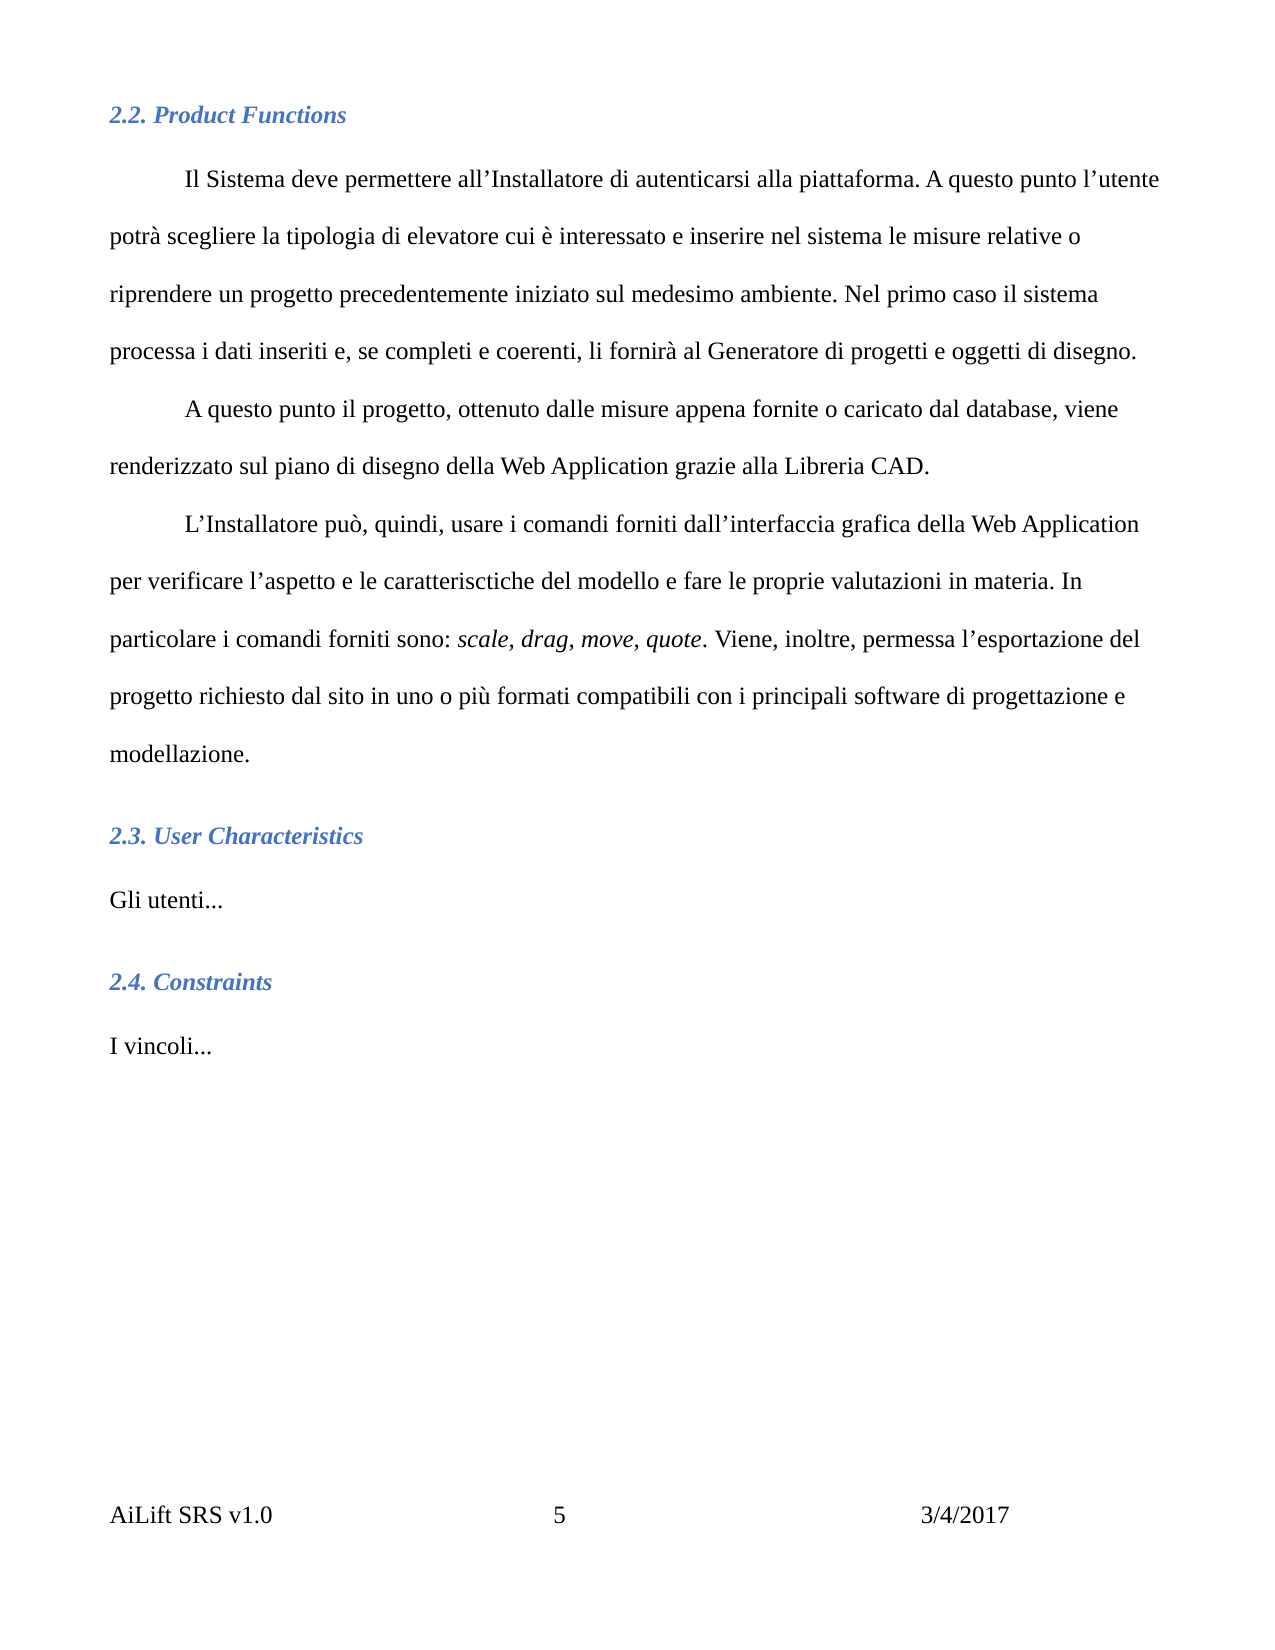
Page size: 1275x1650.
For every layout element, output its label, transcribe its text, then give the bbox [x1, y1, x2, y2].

subtitle 2.4. Constraints [109, 967, 1162, 996]
text Il Sistema deve permettere all’Installatore di autenticarsi alla piattaforma. A questo punto l’utente potrà scegliere la tipologia di elevatore cui è interessato e inserire nel sistema le misure relative o riprendere un progetto precedentemente iniziato sul medesimo ambiente. Nel primo caso il sistema processa i dati inseriti e, se completi e coerenti, li fornirà al Generatore di progetti e oggetti di disegno. [109, 164, 1162, 365]
text I vincoli... [109, 1031, 1162, 1060]
subtitle 2.2. Product Functions [109, 100, 1162, 129]
text Gli utenti... [109, 885, 1162, 914]
subtitle 2.3. User Characteristics [109, 821, 1162, 850]
text L’Installatore può, quindi, usare i comandi forniti dall’interfaccia grafica della Web Application per verificare l’aspetto e le caratterisctiche del modello e fare le proprie valutazioni in materia. In particolare i comandi forniti sono: scale, drag, move, quote. Viene, inoltre, permessa l’esportazione del progetto richiesto dal sito in uno o più formati compatibili con i principali software di progettazione e modellazione. [109, 509, 1162, 767]
text A questo punto il progetto, ottenuto dalle misure appena fornite o caricato dal database, viene renderizzato sul piano di disegno della Web Application grazie alla Libreria CAD. [109, 394, 1162, 480]
